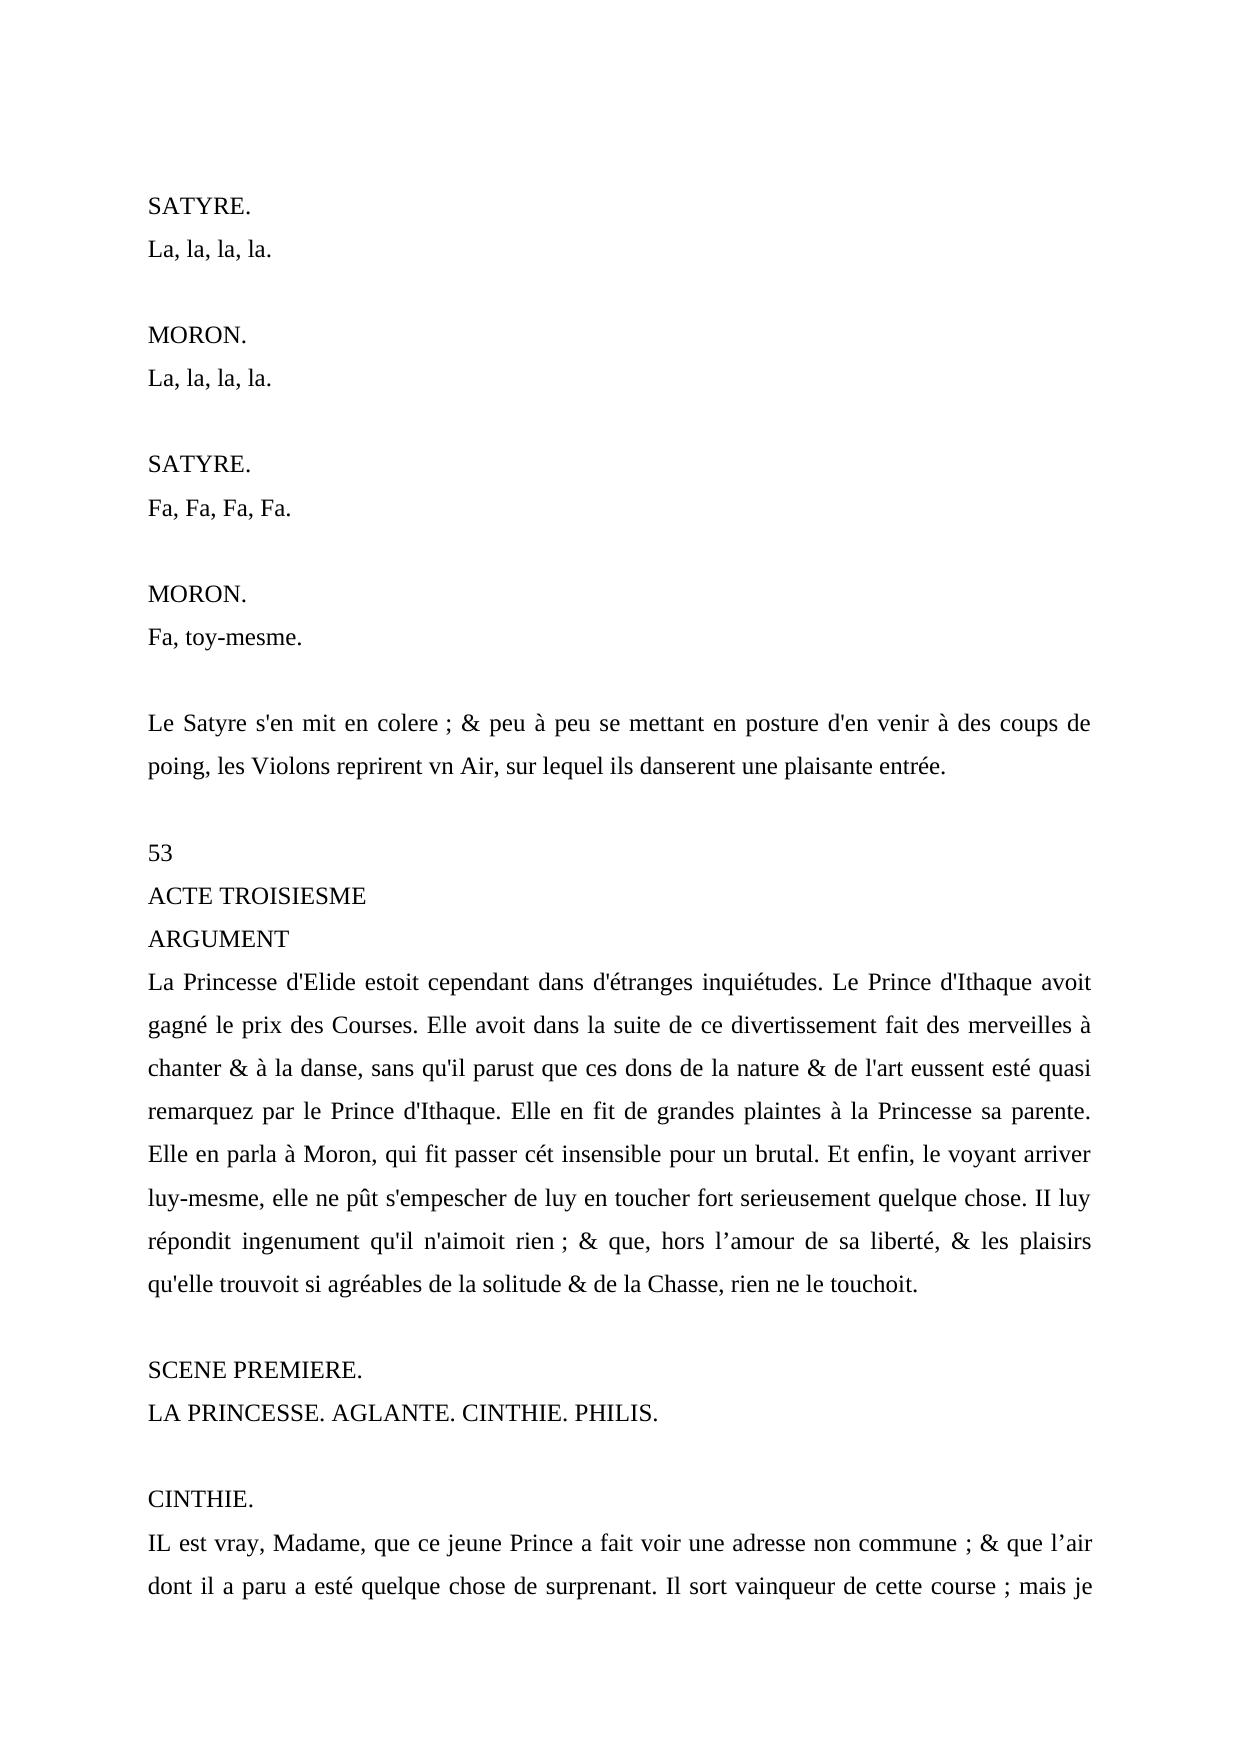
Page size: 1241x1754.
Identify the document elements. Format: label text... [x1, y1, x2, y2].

text SCENE PREMIERE. [148, 1355, 1093, 1384]
text 53 [148, 838, 1093, 866]
text MORON. [148, 579, 1093, 608]
text SATYRE. [148, 449, 1093, 478]
text LA PRINCESSE. AGLANTE. CINTHIE. PHILIS. [148, 1398, 1093, 1427]
text SATYRE. [148, 191, 1093, 219]
text CINTHIE. [148, 1484, 1093, 1513]
text Fa, toy-mesme. [148, 622, 1093, 651]
text IL est vray, Madame, que ce jeune Prince a fait voir une adresse non commune ; & que l’air dont il a paru a esté quelque chose de surprenant. Il sort vainqueur de cette course ; mais je [148, 1528, 1093, 1599]
text ACTE TROISIESME [148, 881, 1093, 909]
text La Princesse d'Elide estoit cependant dans d'étranges inquiétudes. Le Prince d'Ithaque avoit gagné le prix des Courses. Elle avoit dans la suite de ce divertissement fait des merveilles à chanter & à la danse, sans qu'il parust que ces dons de la nature & de l'art eussent esté quasi remarquez par le Prince d'Ithaque. Elle en fit de grandes plaintes à la Princesse sa parente. Elle en parla à Moron, qui fit passer cét insensible pour un brutal. Et enfin, le voyant arriver luy-mesme, elle ne pût s'empescher de luy en toucher fort serieusement quelque chose. II luy répondit ingenument qu'il n'aimoit rien ; & que, hors l’amour de sa liberté, & les plaisirs qu'elle trouvoit si agréables de la solitude & de la Chasse, rien ne le touchoit. [148, 967, 1093, 1298]
text Le Satyre s'en mit en colere ; & peu à peu se mettant en posture d'en venir à des coups de poing, les Violons reprirent vn Air, sur lequel ils danserent une plaisante entrée. [148, 708, 1093, 780]
text MORON. [148, 320, 1093, 349]
text La, la, la, la. [148, 234, 1093, 263]
text La, la, la, la. [148, 363, 1093, 392]
text Fa, Fa, Fa, Fa. [148, 493, 1093, 521]
text ARGUMENT [148, 924, 1093, 953]
